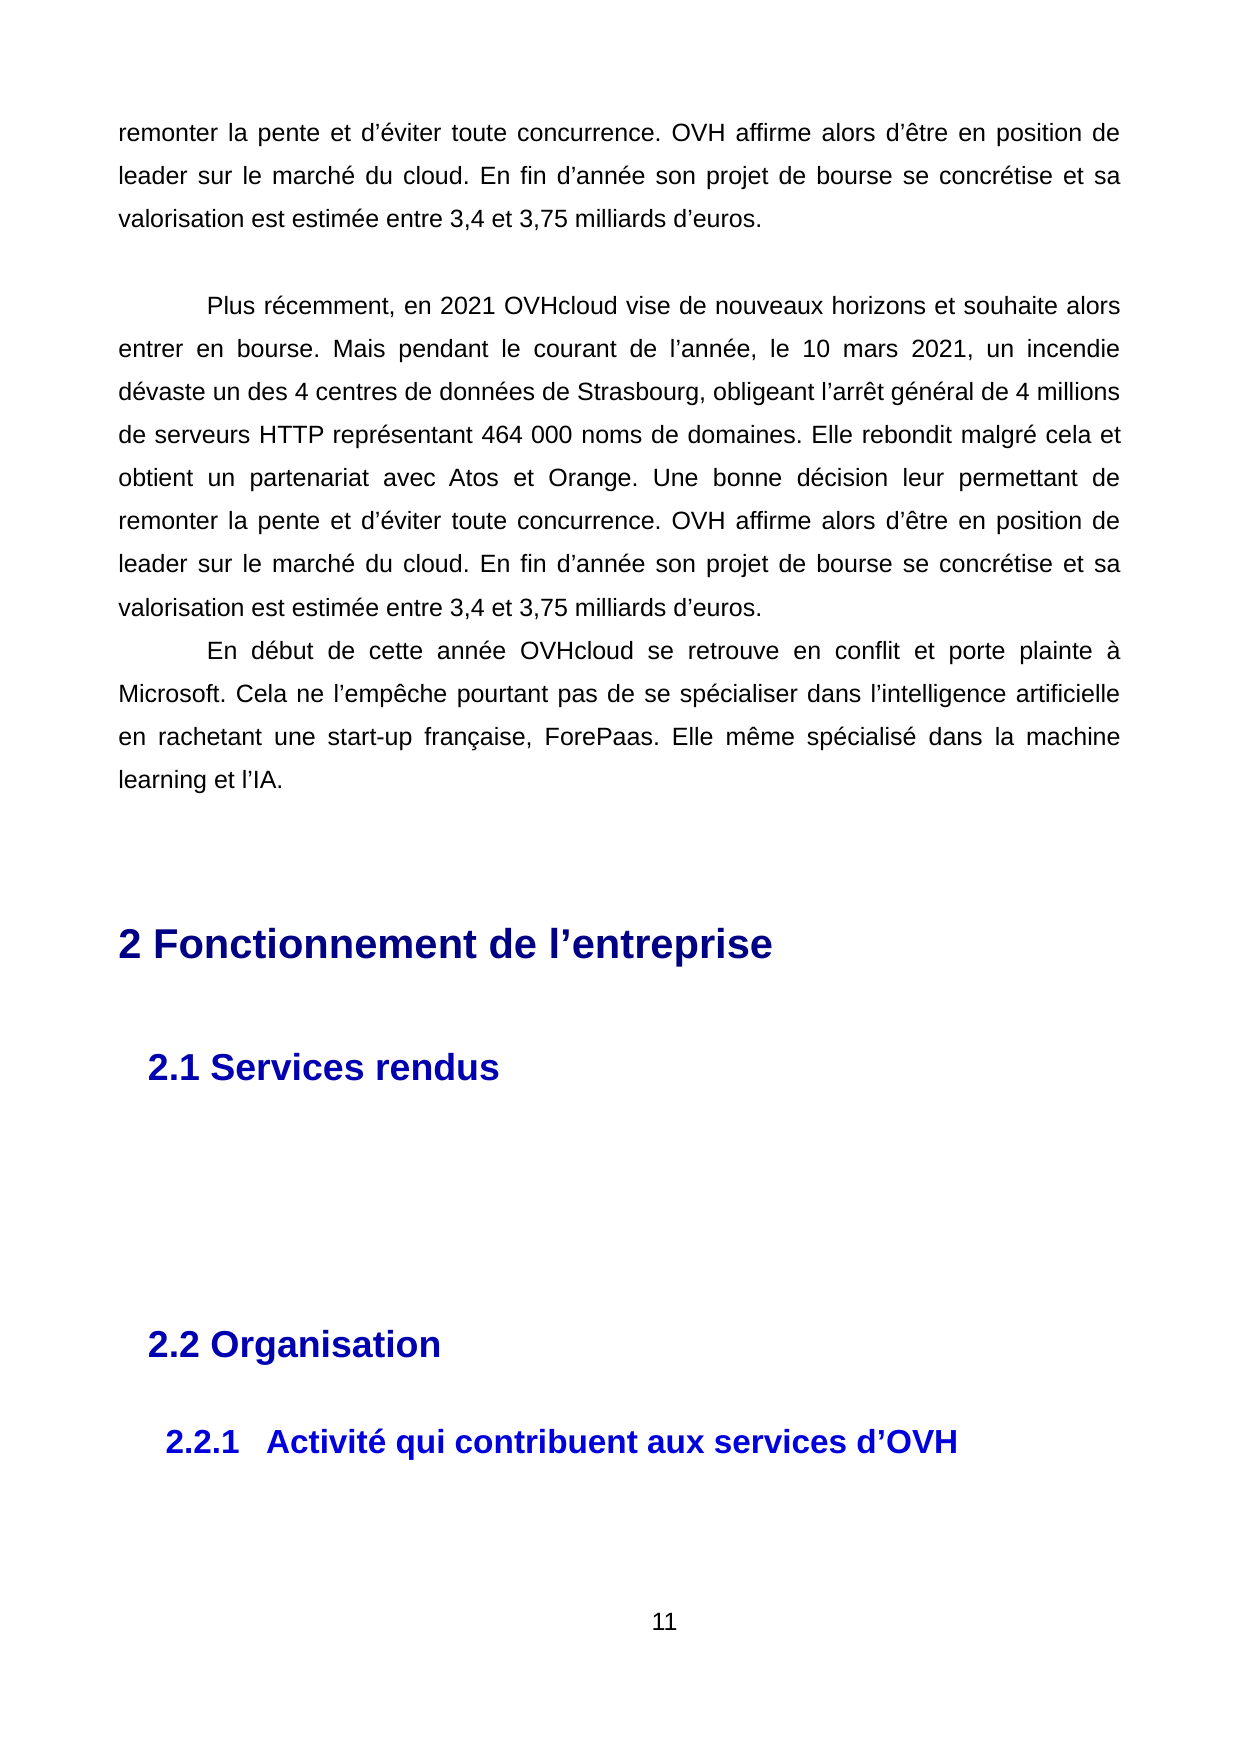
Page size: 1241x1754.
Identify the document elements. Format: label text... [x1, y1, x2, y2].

text remonter la pente et d’éviter toute concurrence. OVH affirme alors d’être en position de leader sur le marché du cloud. En fin d’année son projet de bourse se concrétise et sa valorisation est estimée entre 3,4 et 3,75 milliards d’euros. [118, 118, 1122, 233]
subtitle Fonctionnement de l’entreprise [118, 919, 1122, 967]
subtitle Services rendus [118, 1045, 1122, 1088]
subtitle Activité qui contribuent aux services d’OVH [118, 1422, 1122, 1460]
text Plus récemment, en 2021 OVHcloud vise de nouveaux horizons et souhaite alors entrer en bourse. Mais pendant le courant de l’année, le 10 mars 2021, un incendie dévaste un des 4 centres de données de Strasbourg, obligeant l’arrêt général de 4 millions de serveurs HTTP représentant 464 000 noms de domaines. Elle rebondit malgré cela et obtient un partenariat avec Atos et Orange. Une bonne décision leur permettant de remonter la pente et d’éviter toute concurrence. OVH affirme alors d’être en position de leader sur le marché du cloud. En fin d’année son projet de bourse se concrétise et sa valorisation est estimée entre 3,4 et 3,75 milliards d’euros. [118, 291, 1122, 621]
subtitle Organisation [118, 1322, 1122, 1365]
text En début de cette année OVHcloud se retrouve en conflit et porte plainte à Microsoft. Cela ne l’empêche pourtant pas de se spécialiser dans l’intelligence artificielle en rachetant une start-up française, ForePaas. Elle même spécialisé dans la machine learning et l’IA. [118, 636, 1122, 794]
